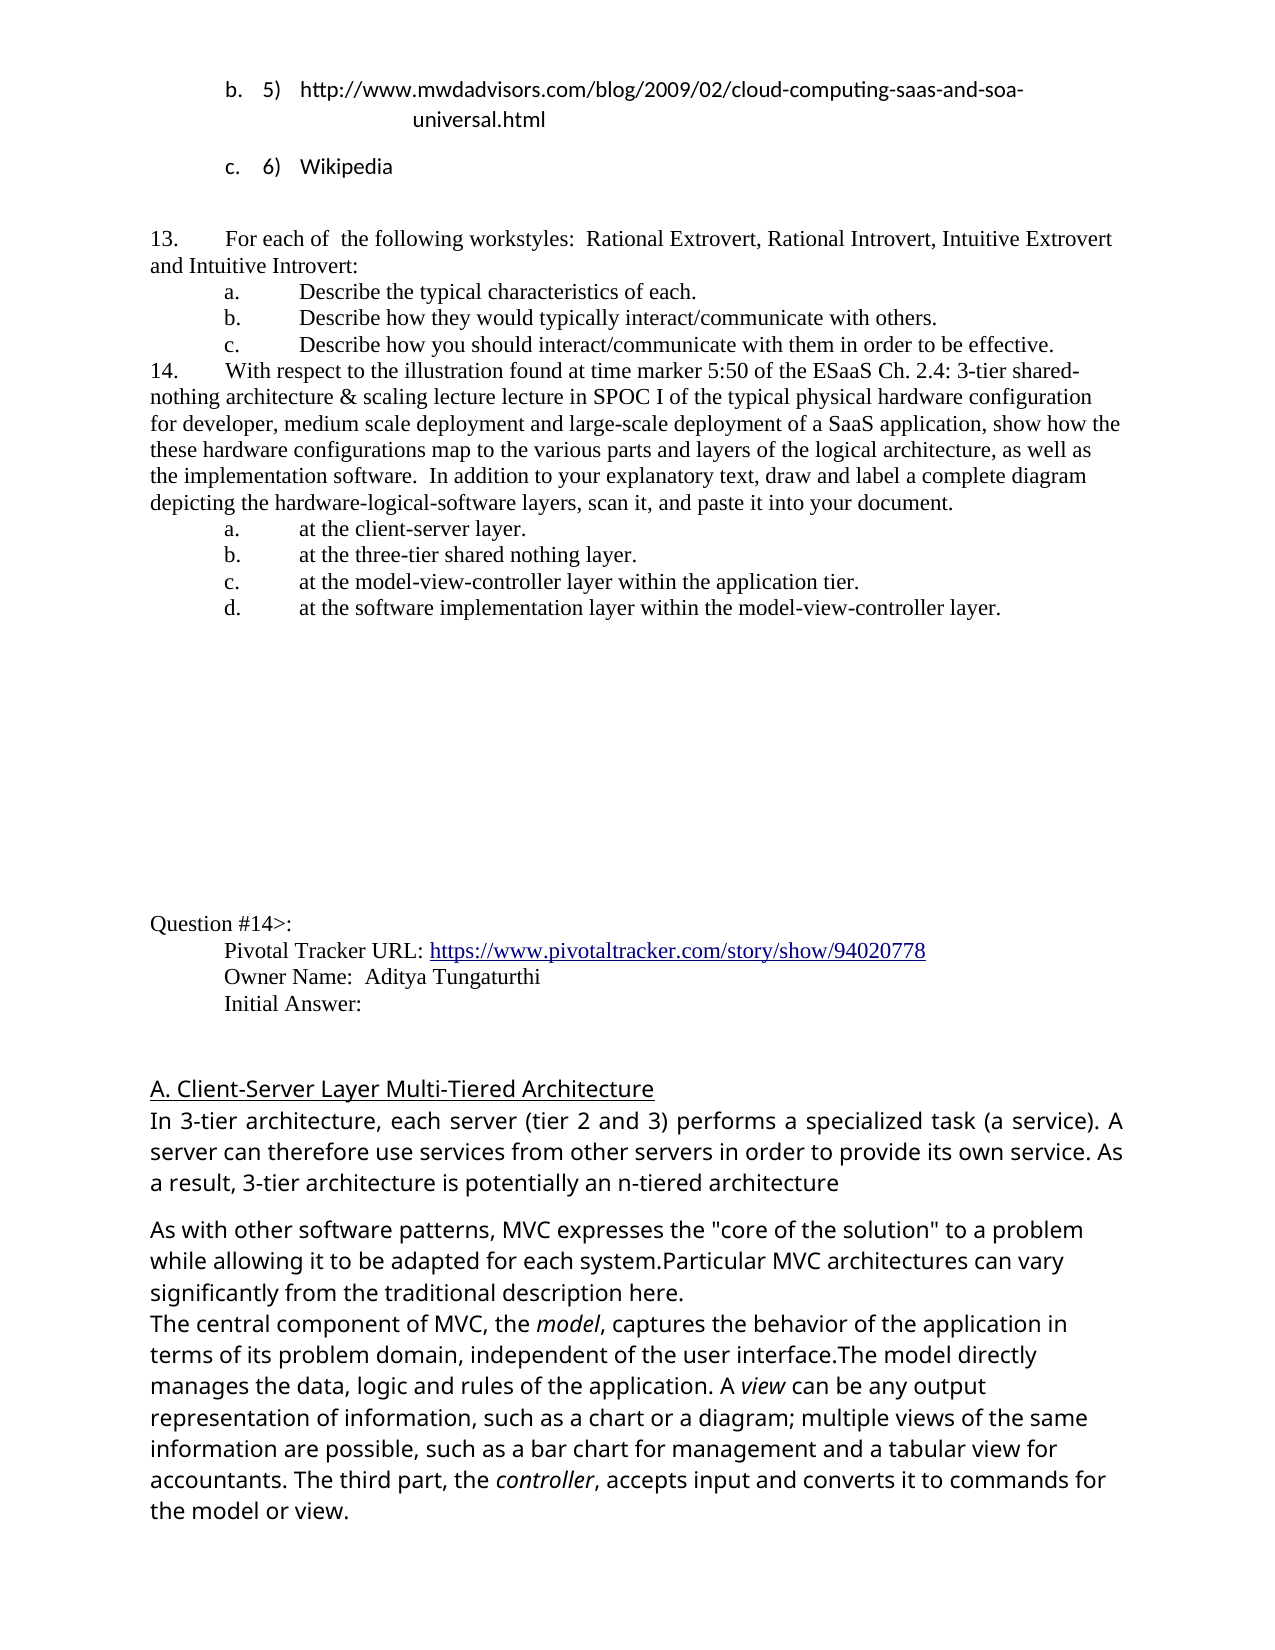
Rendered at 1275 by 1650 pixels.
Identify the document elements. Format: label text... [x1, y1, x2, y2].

text Pivotal Tracker URL: https://www.pivotaltracker.com/story/show/94020778 [224, 937, 1125, 963]
text c. at the model-view-controller layer within the application tier. [224, 568, 1125, 594]
text 13. For each of the following workstyles: Rational Extrovert, Rational Introvert, Intuitive Extrovert and Intuitive Introvert: [150, 225, 1125, 278]
text a. Describe the typical characteristics of each. [224, 278, 1125, 304]
text b. at the three-tier shared nothing layer. [224, 542, 1125, 568]
text Initial Answer: [224, 989, 1125, 1016]
text As with other software patterns, MVC expresses the "core of the solution" to a problem while allowing it to be adapted for each system.Particular MVC architectures can vary significantly from the traditional description here. [150, 1214, 1125, 1308]
text c. Describe how you should interact/communicate with them in order to be effective. [224, 331, 1125, 357]
text b. Describe how they would typically interact/communicate with others. [224, 304, 1125, 331]
text Question #14>: [150, 911, 1125, 937]
list 5) http://www.mwdadvisors.com/blog/2009/02/cloud-computing-saas-and-soa-universal.html [225, 75, 1125, 133]
text Owner Name: Aditya Tungaturthi [224, 963, 1125, 989]
text 14. With respect to the illustration found at time marker 5:50 of the ESaaS Ch. 2.4: 3-tier shared-nothing architecture & scaling lecture lecture in SPOC I of the typical physical hardware configuration for developer, medium scale deployment and large-scale deployment of a SaaS application, show how the these hardware configurations map to the various parts and layers of the logical architecture, as well as the implementation software. In addition to your explanatory text, draw and label a complete diagram depicting the hardware-logical-software layers, scan it, and paste it into your document. [150, 357, 1125, 515]
subtitle A. Client-Server Layer Multi-Tiered Architecture [150, 1073, 1125, 1105]
text The central component of MVC, the model, captures the behavior of the application in terms of its problem domain, independent of the user interface.The model directly manages the data, logic and rules of the application. A view can be any output representation of information, such as a chart or a diagram; multiple views of the same information are possible, such as a bar chart for management and a tabular view for accountants. The third part, the controller, accepts input and converts it to commands for the model or view. [150, 1308, 1125, 1527]
text d. at the software implementation layer within the model-view-controller layer. [224, 594, 1125, 621]
text a. at the client-server layer. [224, 515, 1125, 542]
text In 3-tier architecture, each server (tier 2 and 3) performs a specialized task (a service). A server can therefore use services from other servers in order to provide its own service. As a result, 3-tier architecture is potentially an n-tiered architecture [150, 1105, 1125, 1198]
list 6) Wikipedia [225, 152, 1125, 180]
